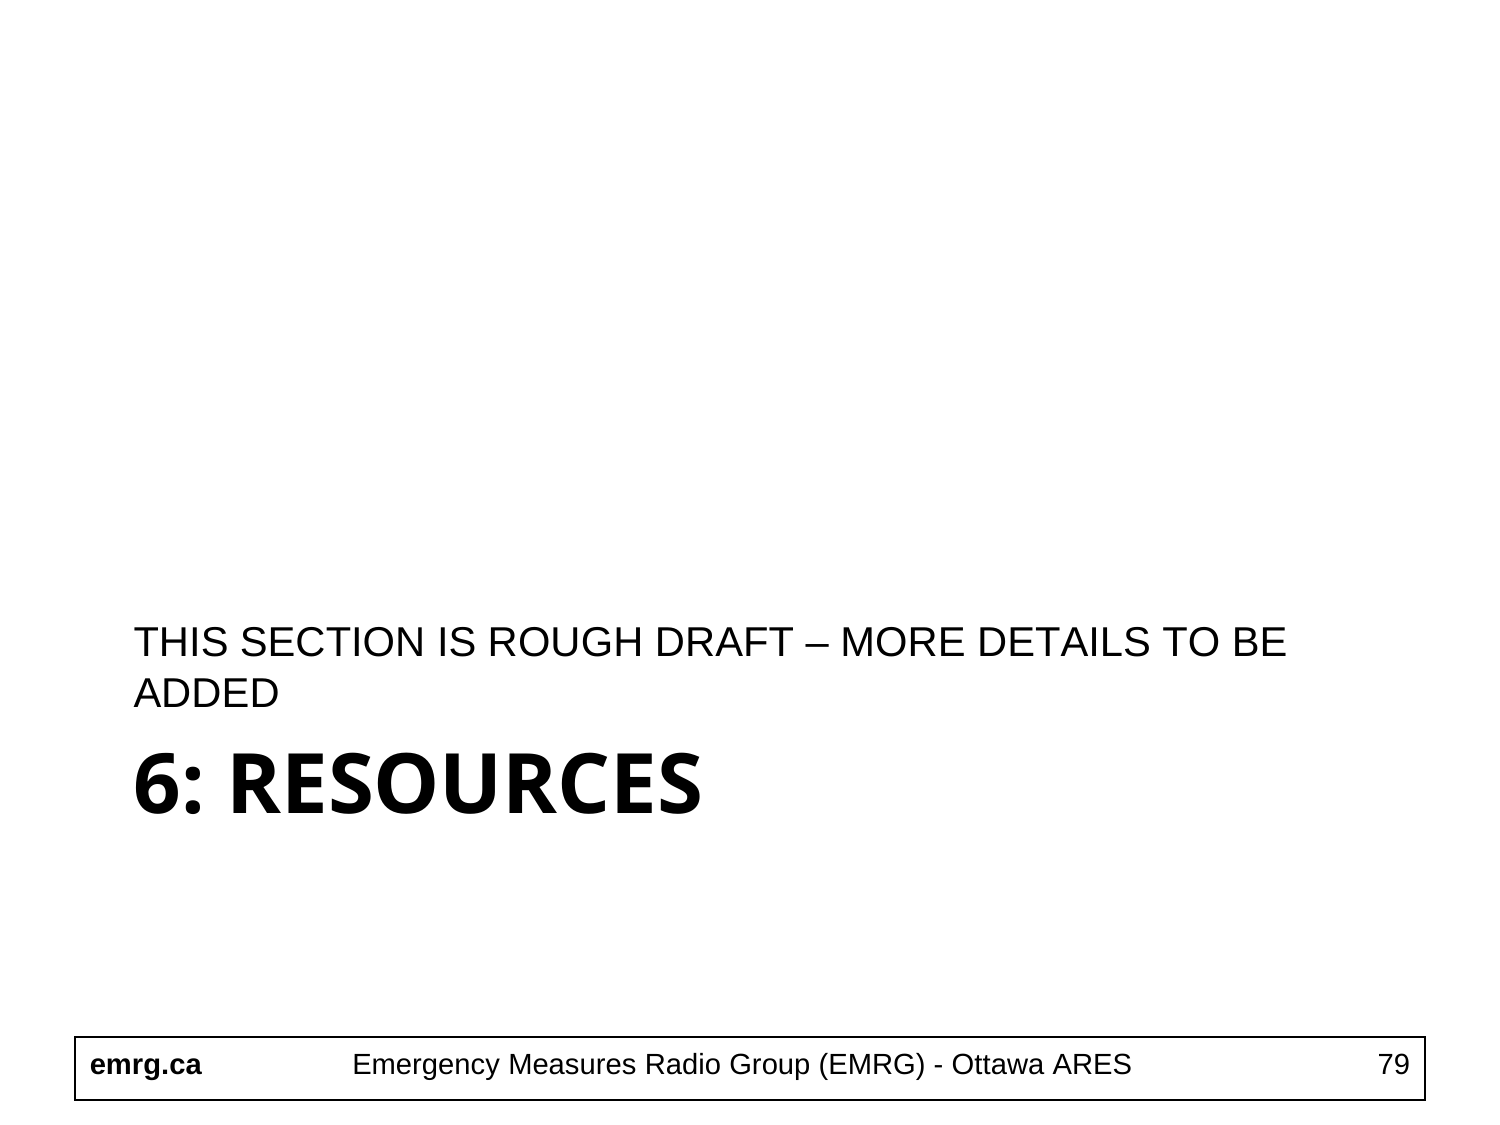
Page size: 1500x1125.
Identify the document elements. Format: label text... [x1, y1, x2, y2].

text_box [1246, 1037, 1426, 1103]
text_box Emergency Measures Radio Group (EMRG) - Ottawa ARES [247, 1037, 1238, 1103]
title 6: RESOURCES [118, 723, 1394, 947]
list THIS SECTION IS ROUGH DRAFT – MORE DETAILS TO BE ADDED [118, 476, 1394, 723]
